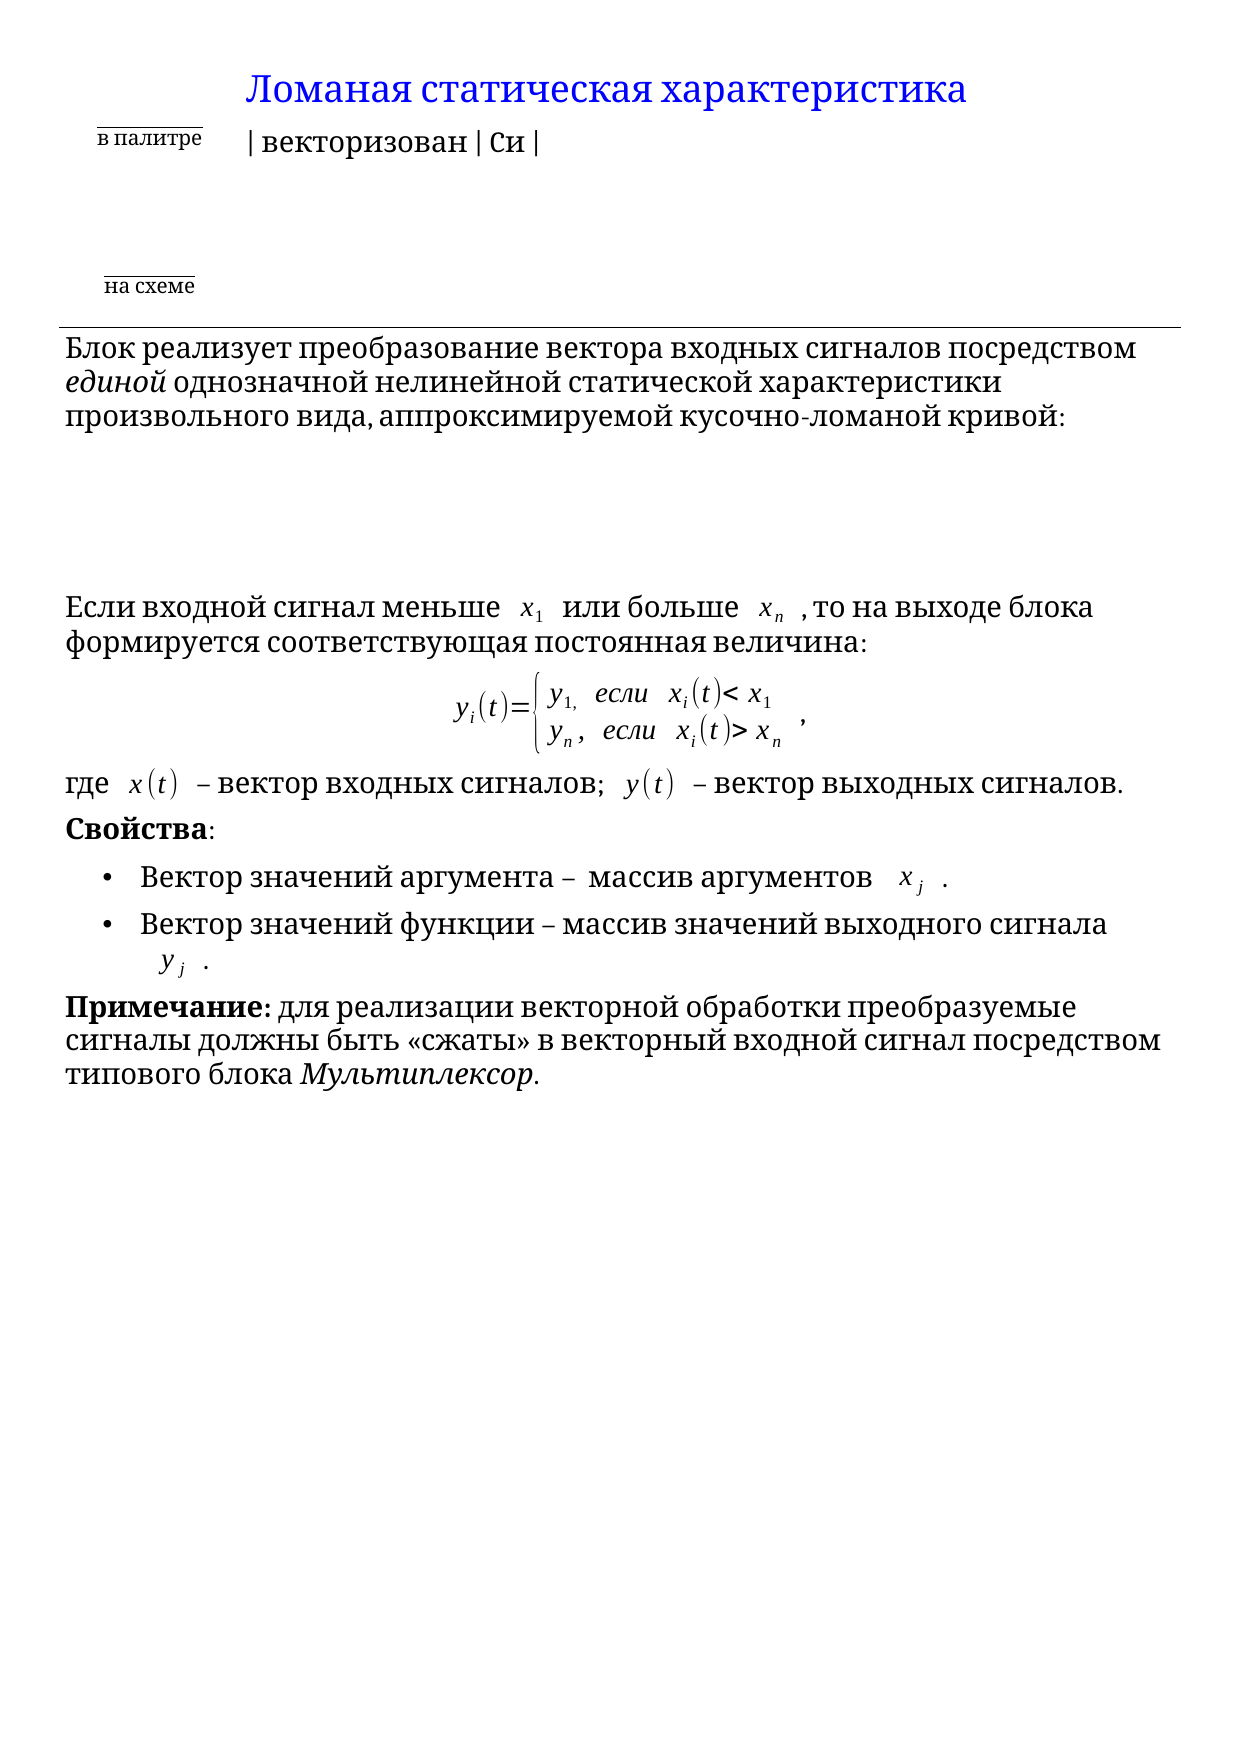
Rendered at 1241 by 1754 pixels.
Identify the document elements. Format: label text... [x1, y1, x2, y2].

table_cell [240, 178, 1181, 269]
table_cell [59, 178, 240, 269]
table_header [59, 59, 240, 121]
table_cell в палитре [59, 121, 240, 178]
table_header Ломаная статическая характеристика [240, 59, 1181, 121]
table_cell на схеме [59, 269, 240, 327]
table_cell | векторизован | Cи | [240, 121, 1181, 178]
table_cell [240, 269, 1181, 327]
table_cell Блок реализует преобразование вектора входных сигналов посредством единой однозначной нелинейной статической характеристики произвольного вида, аппроксимируемой кусочно-ломаной кривой: Если входной сигнал меньшеили больше, то на выходе блока формируется соответствующая постоянная величина: , где– вектор входных сигналов;– вектор выходных сигналов. Свойства: Вектор значений аргумента – массив аргументов . Вектор значений функции – массив значений выходного сигнала . Примечание: для реализации векторной обработки преобразуемые сигналы должны быть «сжаты» в векторный входной сигнал посредством типового блока Мультиплексор. [59, 328, 1181, 1110]
